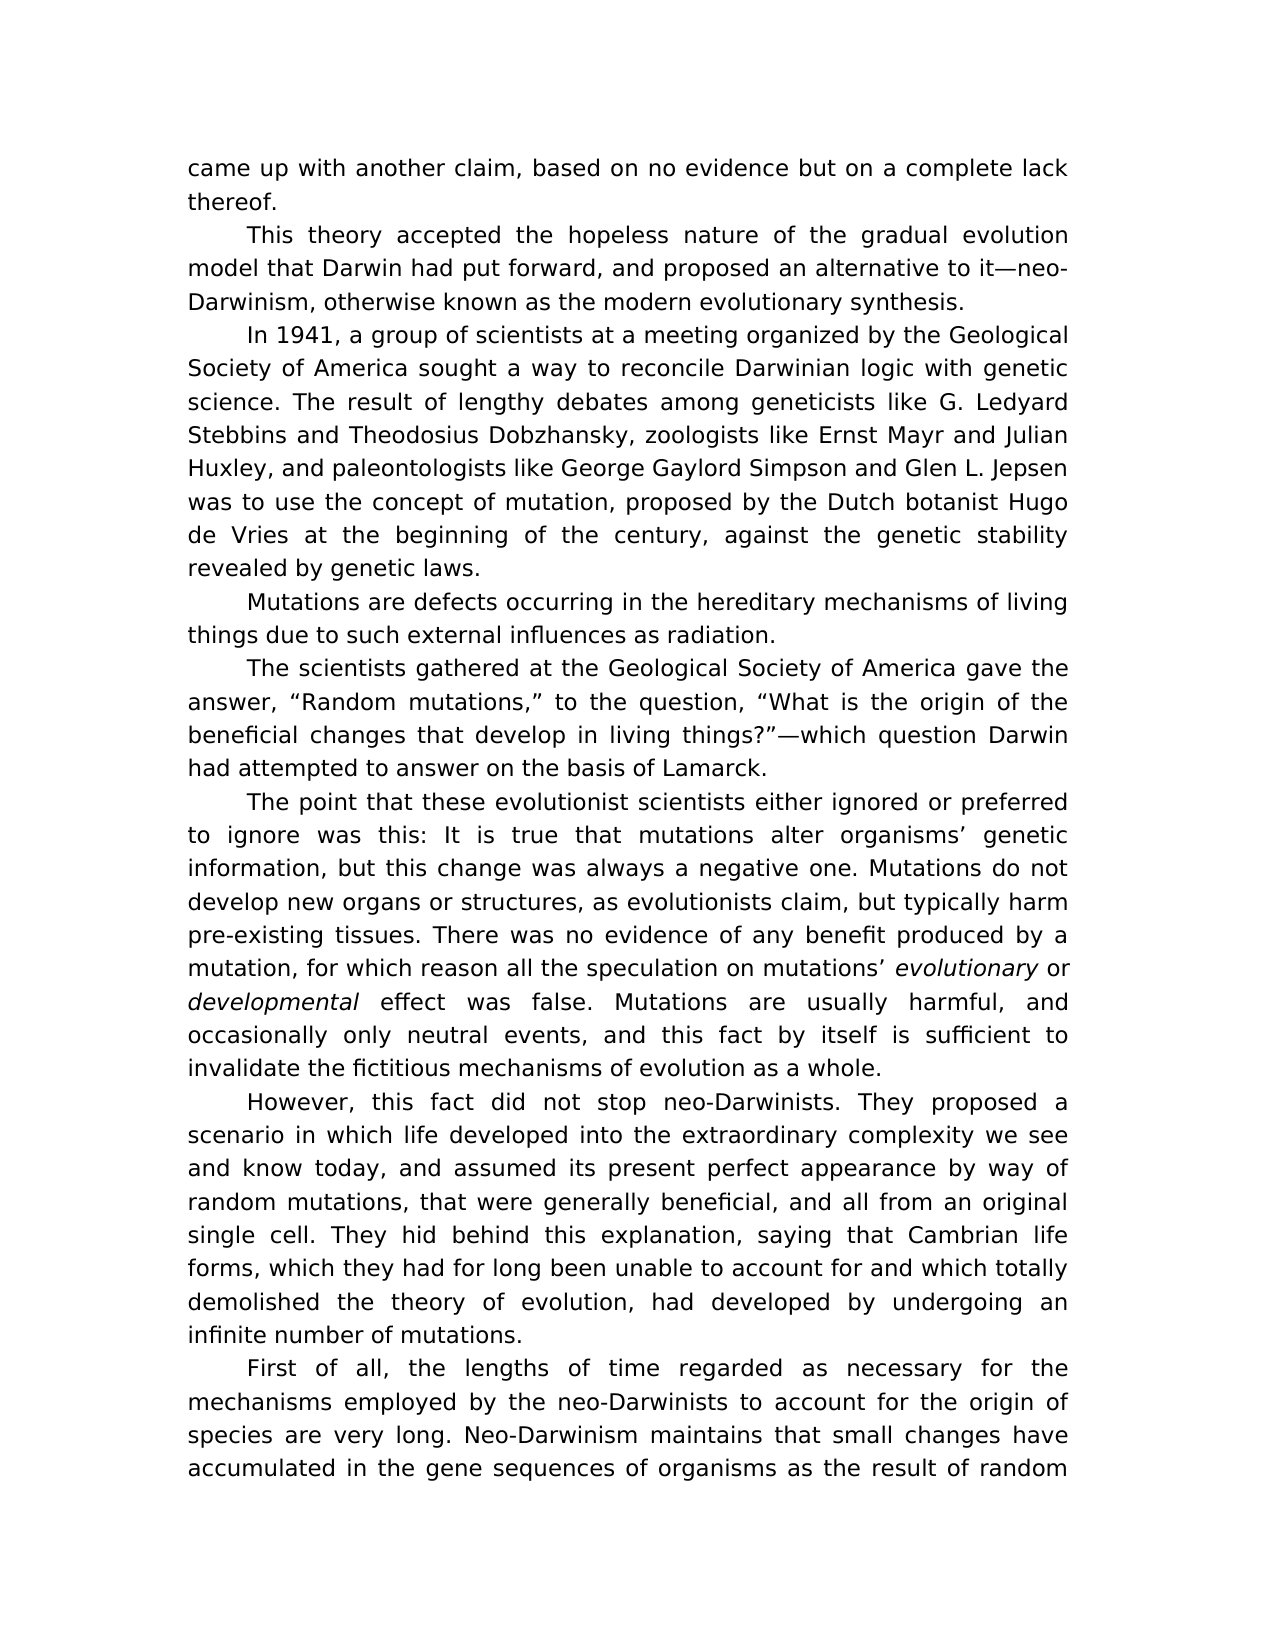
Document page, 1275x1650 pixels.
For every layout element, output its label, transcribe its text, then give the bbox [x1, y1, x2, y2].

text The scientists gathered at the Geological Society of America gave the answer, “Random mutations,” to the question, “What is the origin of the beneficial changes that develop in living things?”—which question Darwin had attempted to answer on the basis of Lamarck. [187, 650, 1070, 783]
text However, this fact did not stop neo-Darwinists. They proposed a scenario in which life developed into the extraordinary complexity we see and know today, and assumed its present perfect appearance by way of random mutations, that were generally beneficial, and all from an original single cell. They hid behind this explanation, saying that Cambrian life forms, which they had for long been unable to account for and which totally demolished the theory of evolution, had developed by undergoing an infinite number of mutations. [187, 1083, 1070, 1350]
text came up with another claim, based on no evidence but on a complete lack thereof. [187, 150, 1070, 217]
text Mutations are defects occurring in the hereditary mechanisms of living things due to such external influences as radiation. [187, 583, 1070, 650]
text The point that these evolutionist scientists either ignored or preferred to ignore was this: It is true that mutations alter organisms’ genetic information, but this change was always a negative one. Mutations do not develop new organs or structures, as evolutionists claim, but typically harm pre-existing tissues. There was no evidence of any benefit produced by a mutation, for which reason all the speculation on mutations’ evolutionary or developmental effect was false. Mutations are usually harmful, and occasionally only neutral events, and this fact by itself is sufficient to invalidate the fictitious mechanisms of evolution as a whole. [187, 783, 1070, 1083]
text This theory accepted the hopeless nature of the gradual evolution model that Darwin had put forward, and proposed an alternative to it—neo-Darwinism, otherwise known as the modern evolutionary synthesis. [187, 217, 1070, 317]
text First of all, the lengths of time regarded as necessary for the mechanisms employed by the neo-Darwinists to account for the origin of species are very long. Neo-Darwinism maintains that small changes have accumulated in the gene sequences of organisms as the result of random [187, 1350, 1070, 1483]
text In 1941, a group of scientists at a meeting organized by the Geological Society of America sought a way to reconcile Darwinian logic with genetic science. The result of lengthy debates among geneticists like G. Ledyard Stebbins and Theodosius Dobzhansky, zoologists like Ernst Mayr and Julian Huxley, and paleontologists like George Gaylord Simpson and Glen L. Jepsen was to use the concept of mutation, proposed by the Dutch botanist Hugo de Vries at the beginning of the century, against the genetic stability revealed by genetic laws. [187, 317, 1070, 583]
